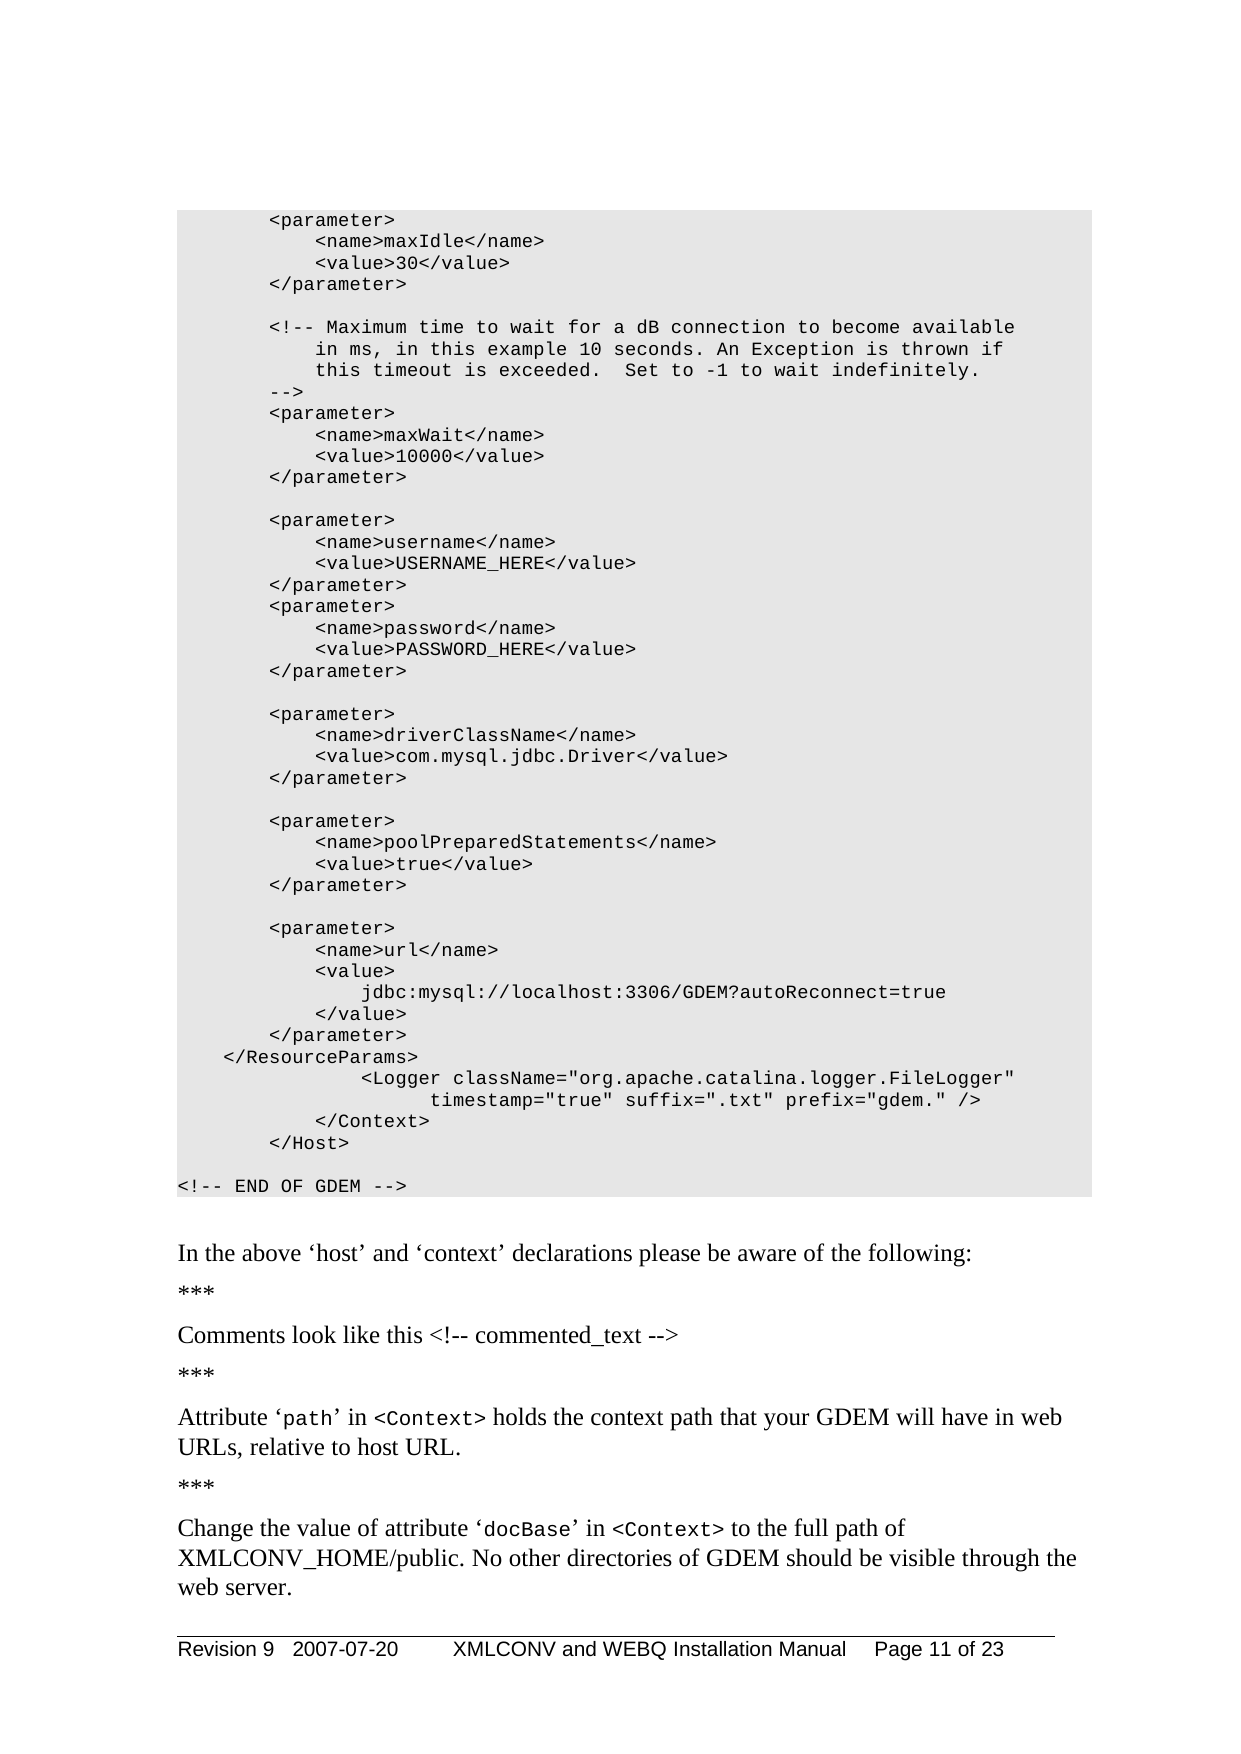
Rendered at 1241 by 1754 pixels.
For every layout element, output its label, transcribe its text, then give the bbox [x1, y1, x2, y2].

list this timeout is exceeded. Set to -1 to wait indefinitely. [177, 361, 1092, 382]
list </parameter> [177, 275, 1092, 296]
list <parameter> [177, 511, 1092, 532]
text Attribute ‘path’ in <Context> holds the context path that your GDEM will have in web URLs, relative to host URL. [177, 1402, 1092, 1461]
text *** [177, 1361, 1092, 1390]
list <value>30</value> [177, 253, 1092, 275]
list <parameter> [177, 704, 1092, 725]
list <value>10000</value> [177, 446, 1092, 468]
list </parameter> [177, 468, 1092, 489]
list <value>PASSWORD_HERE</value> [177, 639, 1092, 661]
list <parameter> [177, 403, 1092, 425]
list --> [177, 382, 1092, 403]
list <name>maxWait</name> [177, 425, 1092, 446]
list jdbc:mysql://localhost:3306/GDEM?autoReconnect=true [177, 983, 1092, 1004]
list <name>username</name> [177, 532, 1092, 554]
list </parameter> [177, 575, 1092, 597]
text *** [177, 1472, 1092, 1501]
list </parameter> [177, 1026, 1092, 1047]
list <value>USERNAME_HERE</value> [177, 554, 1092, 575]
list <name>maxIdle</name> [177, 232, 1092, 253]
text *** [177, 1279, 1092, 1308]
list in ms, in this example 10 seconds. An Exception is thrown if [177, 339, 1092, 361]
list </Host> [177, 1133, 1092, 1154]
list timestamp="true" suffix=".txt" prefix="gdem." /> [177, 1090, 1092, 1112]
list <!-- END OF GDEM --> [177, 1176, 1092, 1197]
list </parameter> [177, 661, 1092, 682]
list <name>url</name> [177, 940, 1092, 961]
list </value> [177, 1004, 1092, 1026]
list <value>com.mysql.jdbc.Driver</value> [177, 747, 1092, 768]
list <!-- Maximum time to wait for a dB connection to become available [177, 318, 1092, 339]
text Change the value of attribute ‘docBase’ in <Context> to the full path of XMLCONV_HOME/public. No other directories of GDEM should be visible through the web server. [177, 1513, 1092, 1601]
list <name>poolPreparedStatements</name> [177, 833, 1092, 854]
list <value>true</value> [177, 854, 1092, 876]
list <parameter> [177, 811, 1092, 833]
list <Logger className="org.apache.catalina.logger.FileLogger" [177, 1069, 1092, 1090]
list </parameter> [177, 768, 1092, 790]
list <parameter> [177, 918, 1092, 940]
list <parameter> [177, 210, 1092, 232]
text In the above ‘host’ and ‘context’ declarations please be aware of the following: [177, 1238, 1092, 1267]
list </Context> [177, 1112, 1092, 1133]
list <value> [177, 961, 1092, 983]
list <name>driverClassName</name> [177, 725, 1092, 747]
text Comments look like this <!-- commented_text --> [177, 1320, 1092, 1349]
list </ResourceParams> [177, 1047, 1092, 1069]
list <name>password</name> [177, 618, 1092, 639]
list <parameter> [177, 597, 1092, 618]
list </parameter> [177, 876, 1092, 897]
